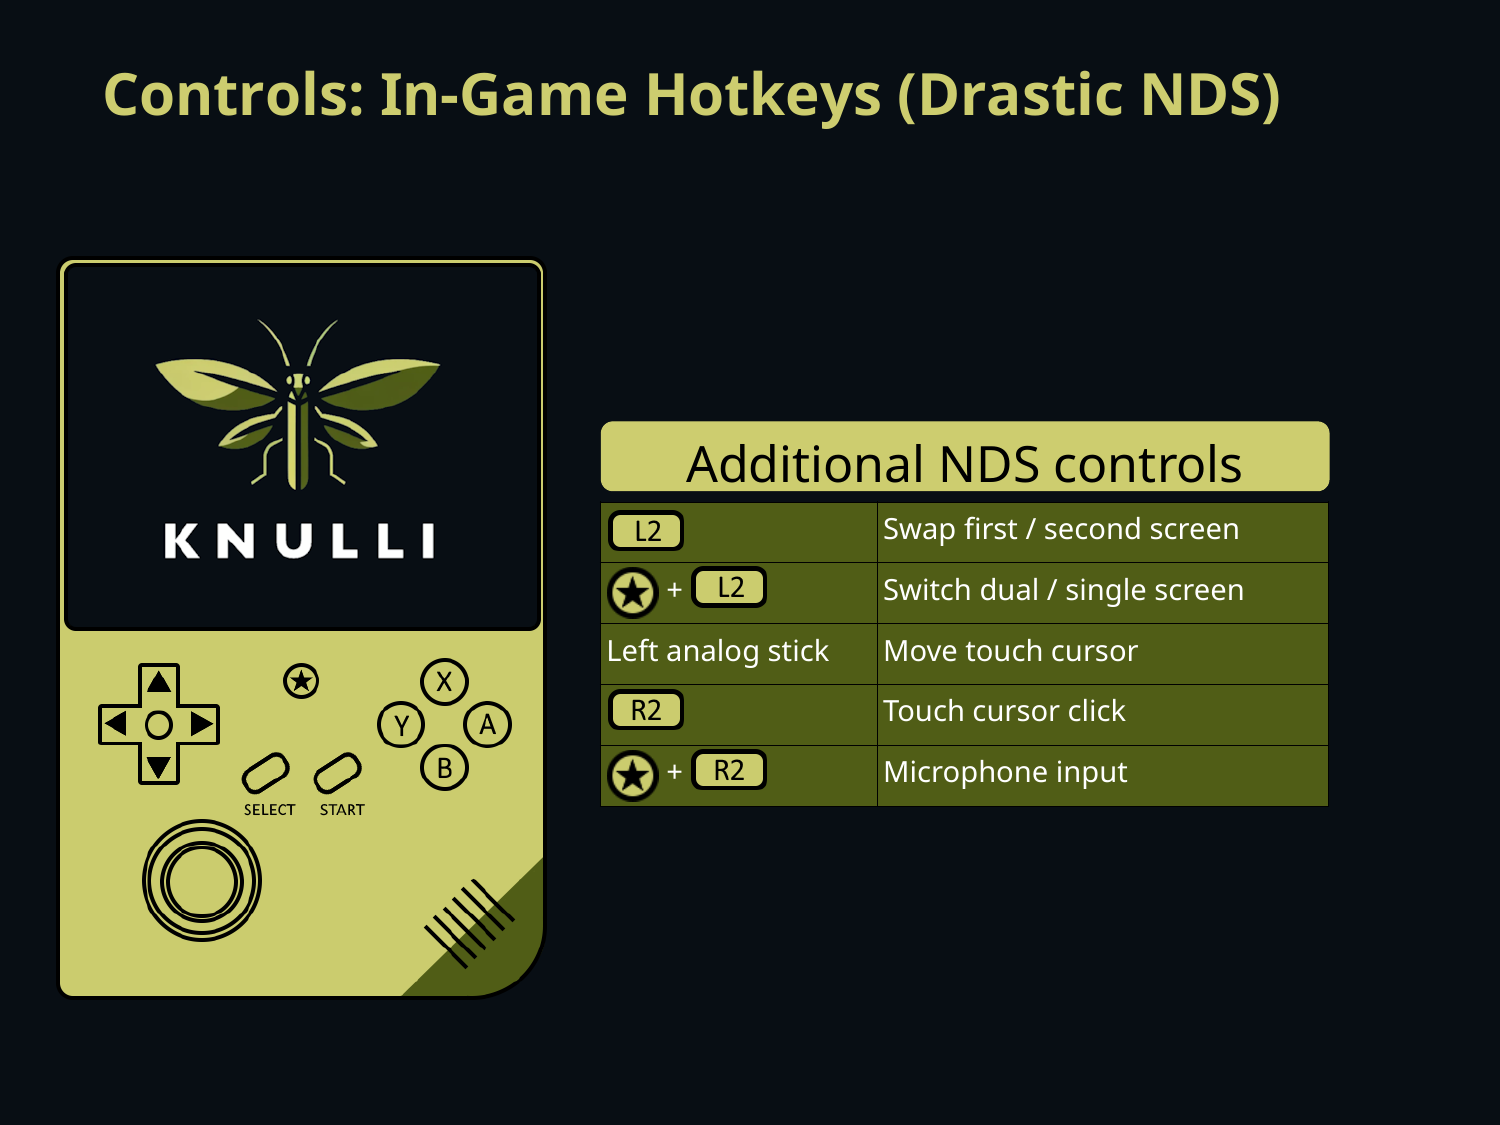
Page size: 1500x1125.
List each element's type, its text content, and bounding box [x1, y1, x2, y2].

picture [607, 750, 659, 802]
picture [0, 238, 688, 1015]
table_header Swap first / second screen [878, 503, 1328, 562]
picture [608, 689, 684, 730]
table_header [601, 503, 877, 562]
table_cell Move touch cursor [878, 624, 1328, 684]
text_box Additional NDS controls [688, 421, 1329, 491]
table_cell Switch dual / single screen [878, 563, 1328, 623]
picture [691, 749, 767, 790]
table_cell Microphone input [878, 746, 1328, 806]
text_box Controls: In-Game Hotkeys (Drastic NDS) [87, 50, 1297, 135]
table_cell + [601, 746, 877, 806]
table_cell [601, 685, 877, 745]
table_cell + [601, 563, 877, 623]
picture [607, 567, 659, 619]
table_cell Left analog stick [601, 624, 877, 684]
picture [608, 510, 684, 551]
picture [691, 566, 767, 608]
table_cell Touch cursor click [878, 685, 1328, 745]
